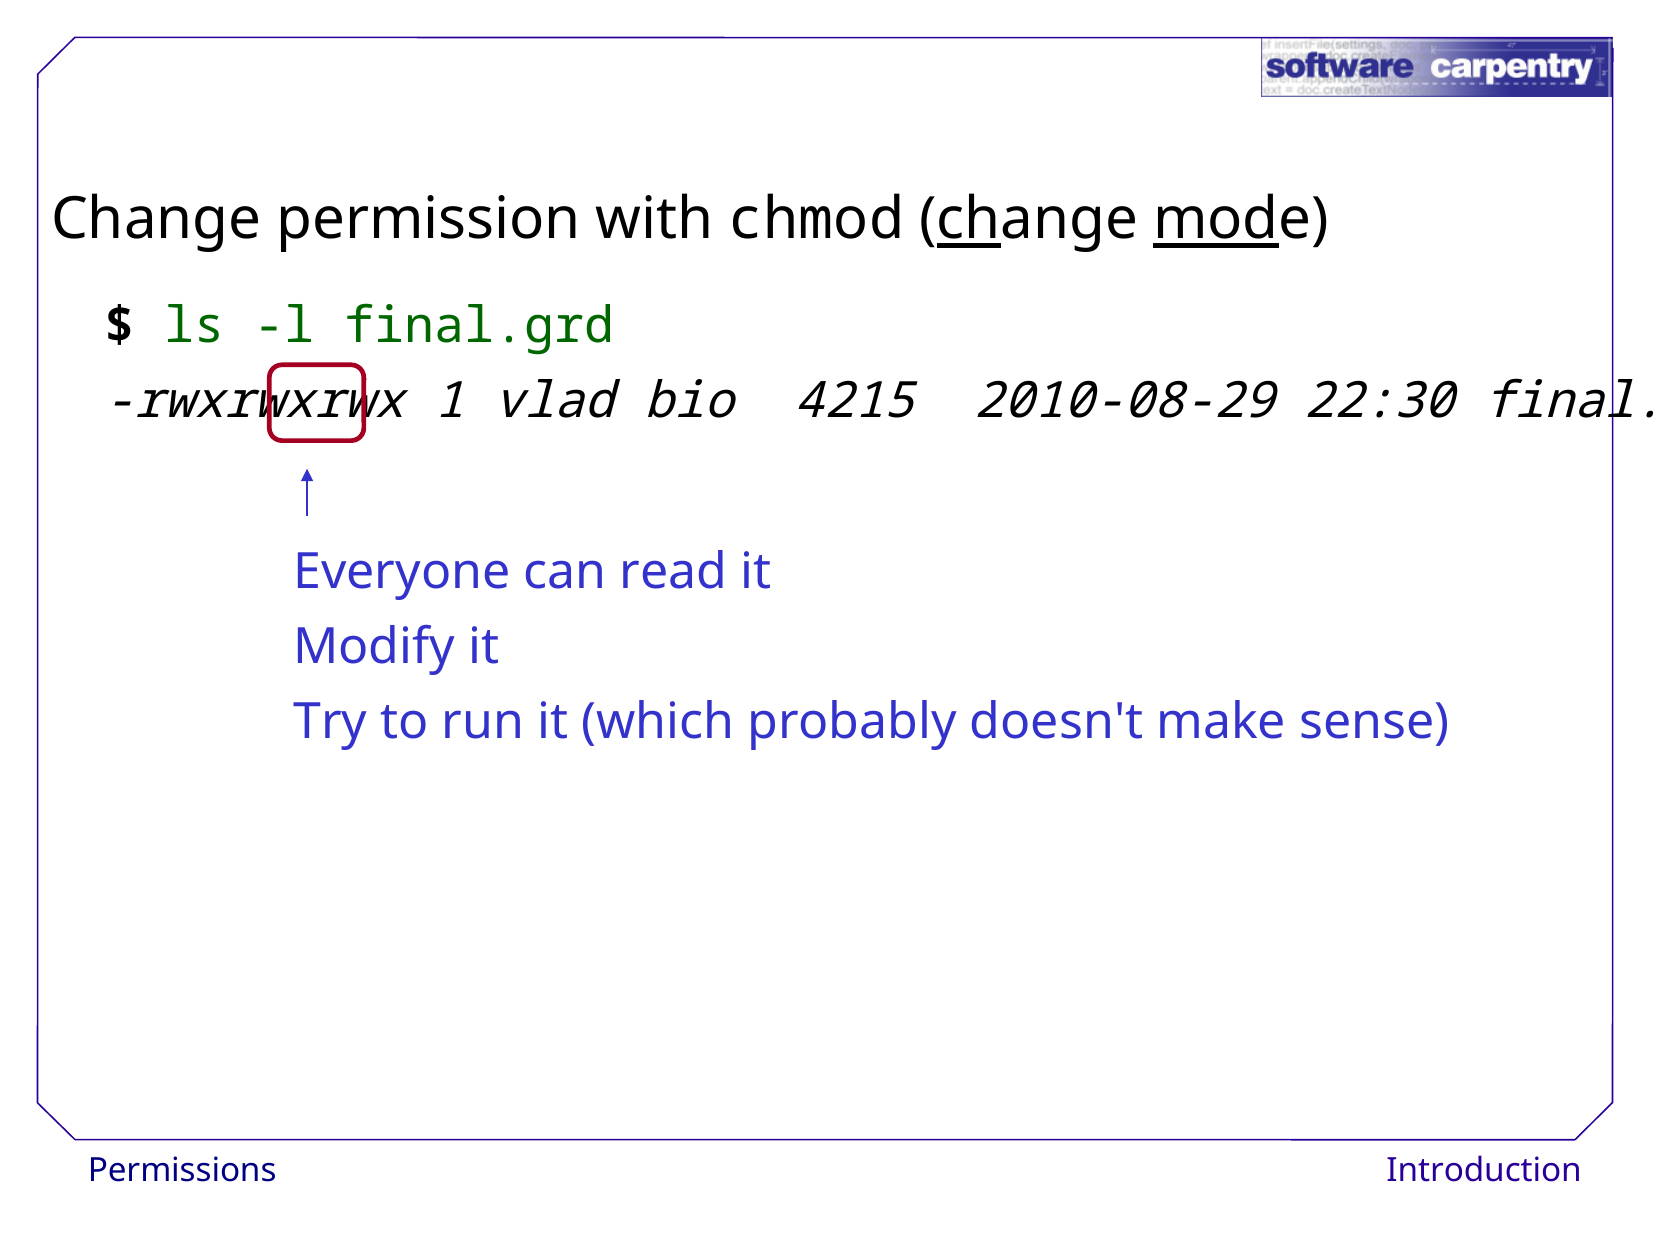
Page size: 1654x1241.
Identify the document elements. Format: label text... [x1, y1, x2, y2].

text_box Everyone can read it Modify it Try to run it (which probably doesn't make sense) [278, 516, 1423, 791]
text_box Change permission with chmod (change mode) [36, 138, 1494, 259]
text_box $ ls -l final.grd -rwxrwxrwx 1 vlad bio 4215 2010-08-29 22:30 final.grd [89, 270, 1512, 1131]
picture [1261, 39, 1613, 97]
